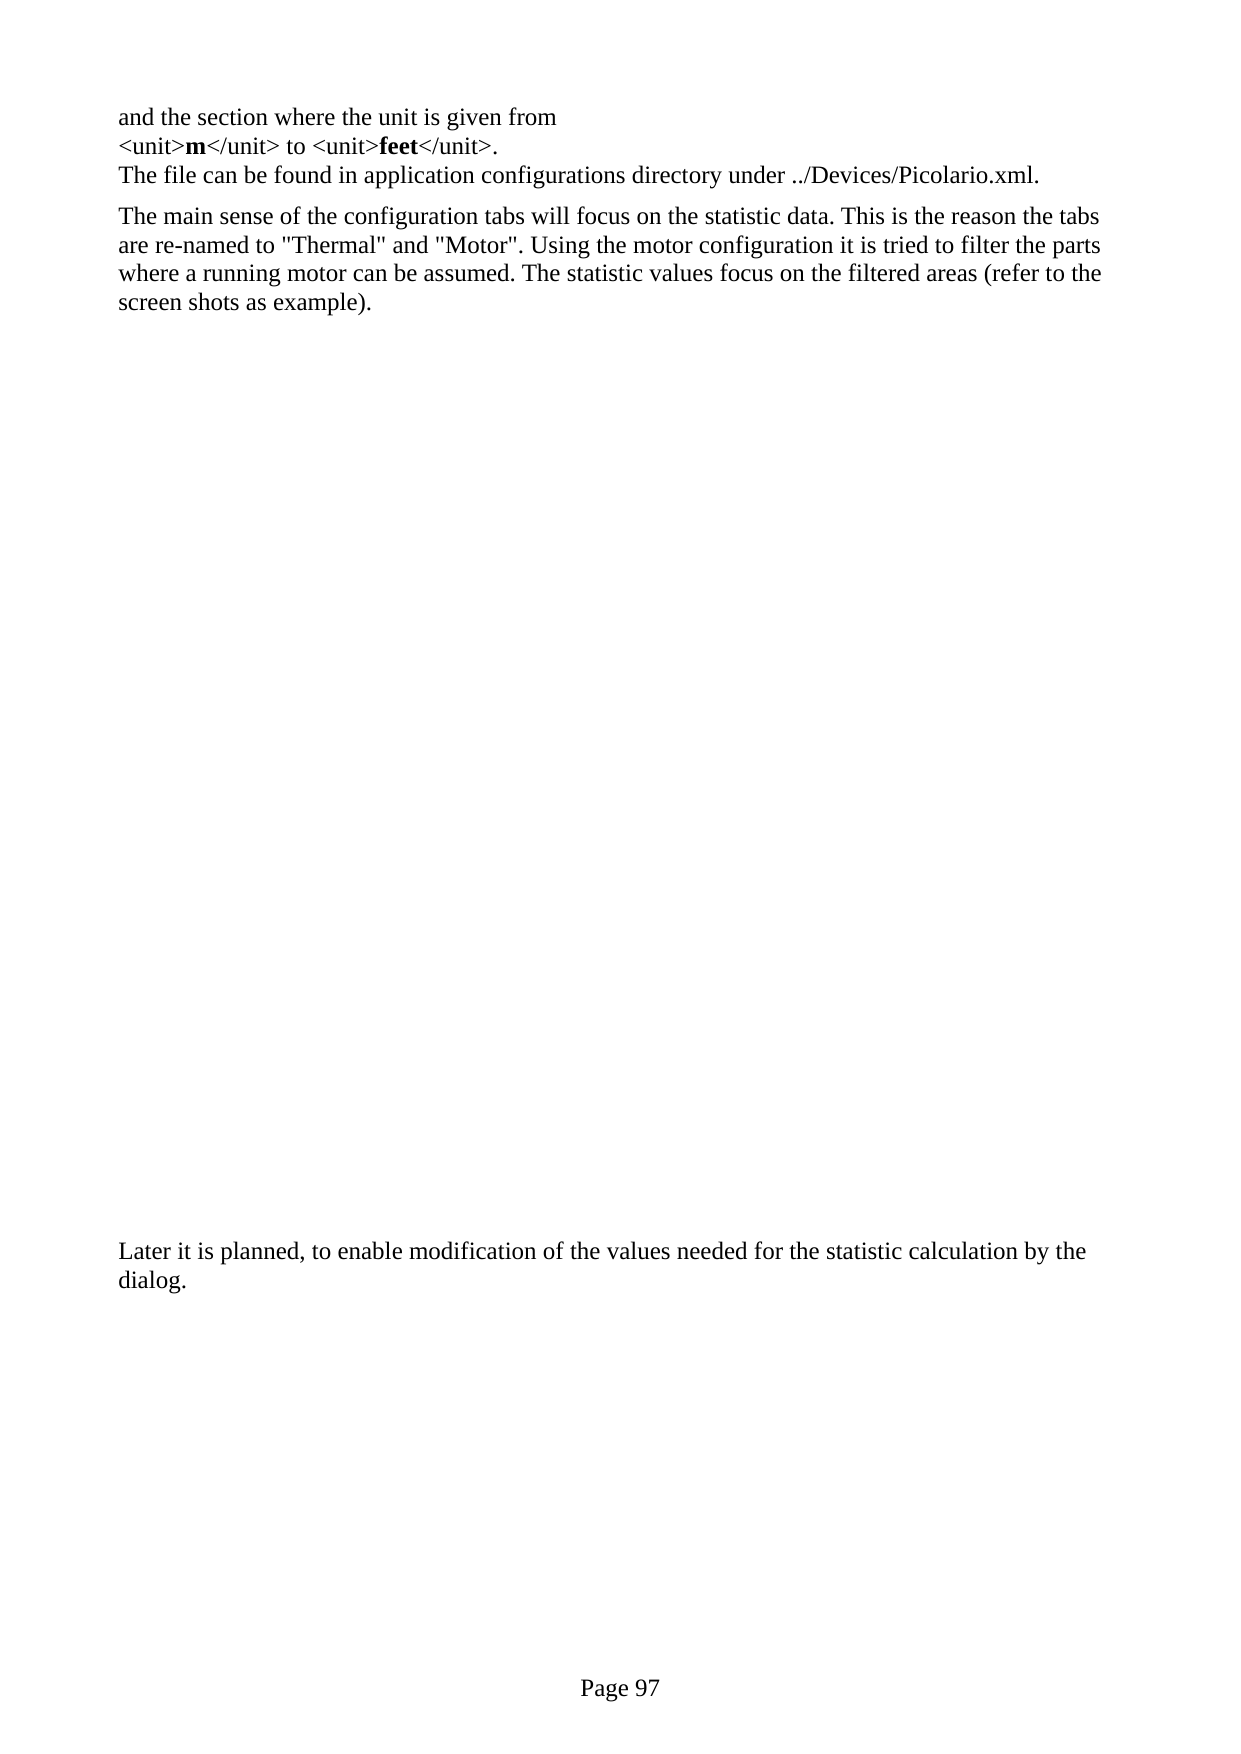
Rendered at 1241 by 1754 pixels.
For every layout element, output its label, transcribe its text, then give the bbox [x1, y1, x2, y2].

text and the section where the unit is given from <unit>m</unit> to <unit>feet</unit>. The file can be found in application configurations directory under ../Devices/Picolario.xml. [118, 102, 1122, 188]
text Later it is planned, to enable modification of the values needed for the statistic calculation by the dialog. [118, 1236, 1122, 1293]
text The main sense of the configuration tabs will focus on the statistic data. This is the reason the tabs are re-named to "Thermal" and "Motor". Using the motor configuration it is tried to filter the parts where a running motor can be assumed. The statistic values focus on the filtered areas (refer to the screen shots as example). [118, 201, 1122, 316]
